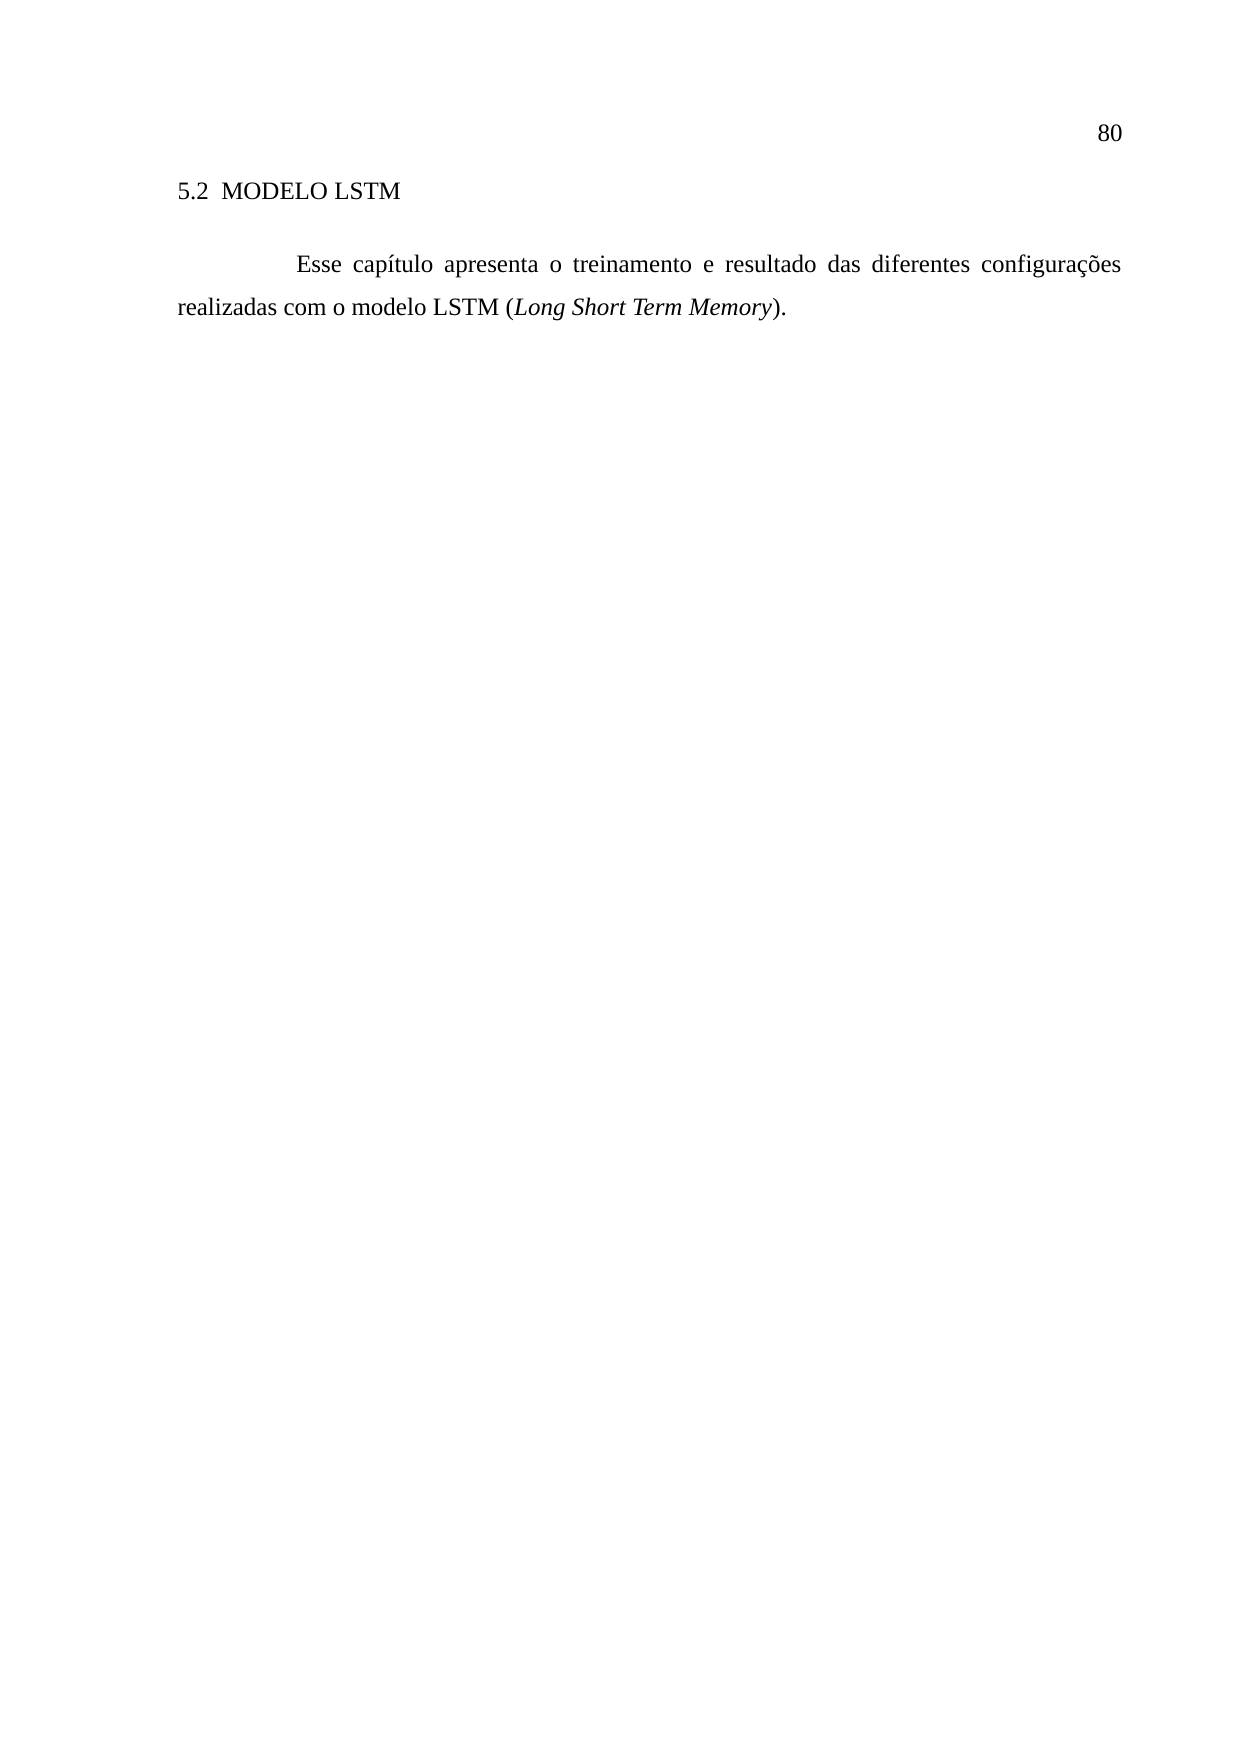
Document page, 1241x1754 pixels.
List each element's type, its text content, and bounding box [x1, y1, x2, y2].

text Esse capítulo apresenta o treinamento e resultado das diferentes configurações realizadas com o modelo LSTM (Long Short Term Memory). [177, 249, 1122, 321]
subtitle MODELO LSTM [177, 176, 1122, 205]
